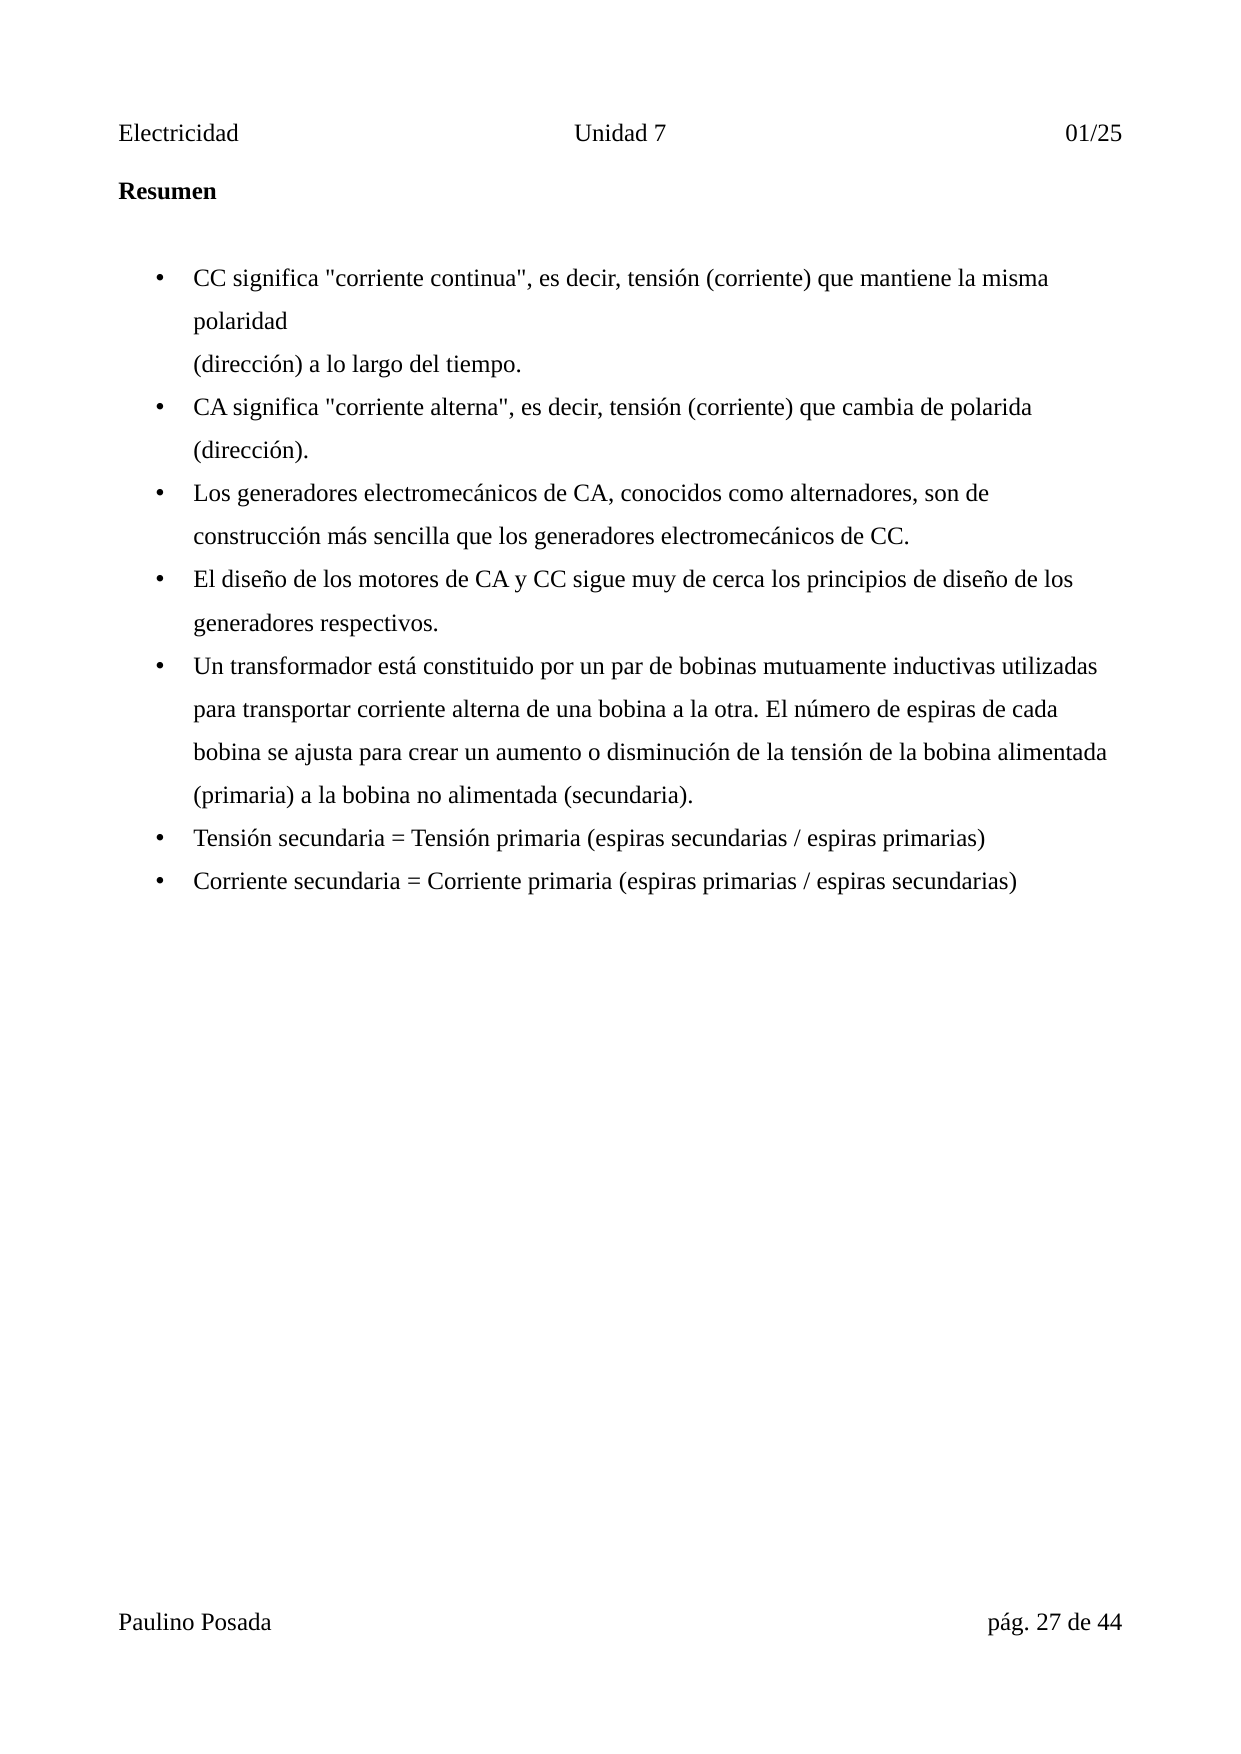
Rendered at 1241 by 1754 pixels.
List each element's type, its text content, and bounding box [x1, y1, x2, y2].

list Tensión secundaria = Tensión primaria (espiras secundarias / espiras primarias) [156, 823, 1122, 852]
list (dirección) a lo largo del tiempo. [156, 349, 1122, 378]
text Resumen [118, 176, 1122, 205]
list CC significa "corriente continua", es decir, tensión (corriente) que mantiene la misma polaridad [156, 263, 1122, 334]
list Los generadores electromecánicos de CA, conocidos como alternadores, son de construcción más sencilla que los generadores electromecánicos de CC. [156, 478, 1122, 550]
list Un transformador está constituido por un par de bobinas mutuamente inductivas utilizadas para transportar corriente alterna de una bobina a la otra. El número de espiras de cada bobina se ajusta para crear un aumento o disminución de la tensión de la bobina alimentada (primaria) a la bobina no alimentada (secundaria). [156, 651, 1122, 809]
list El diseño de los motores de CA y CC sigue muy de cerca los principios de diseño de los generadores respectivos. [156, 564, 1122, 636]
list CA significa "corriente alterna", es decir, tensión (corriente) que cambia de polarida (dirección). [156, 392, 1122, 464]
list Corriente secundaria = Corriente primaria (espiras primarias / espiras secundarias) [156, 866, 1122, 895]
